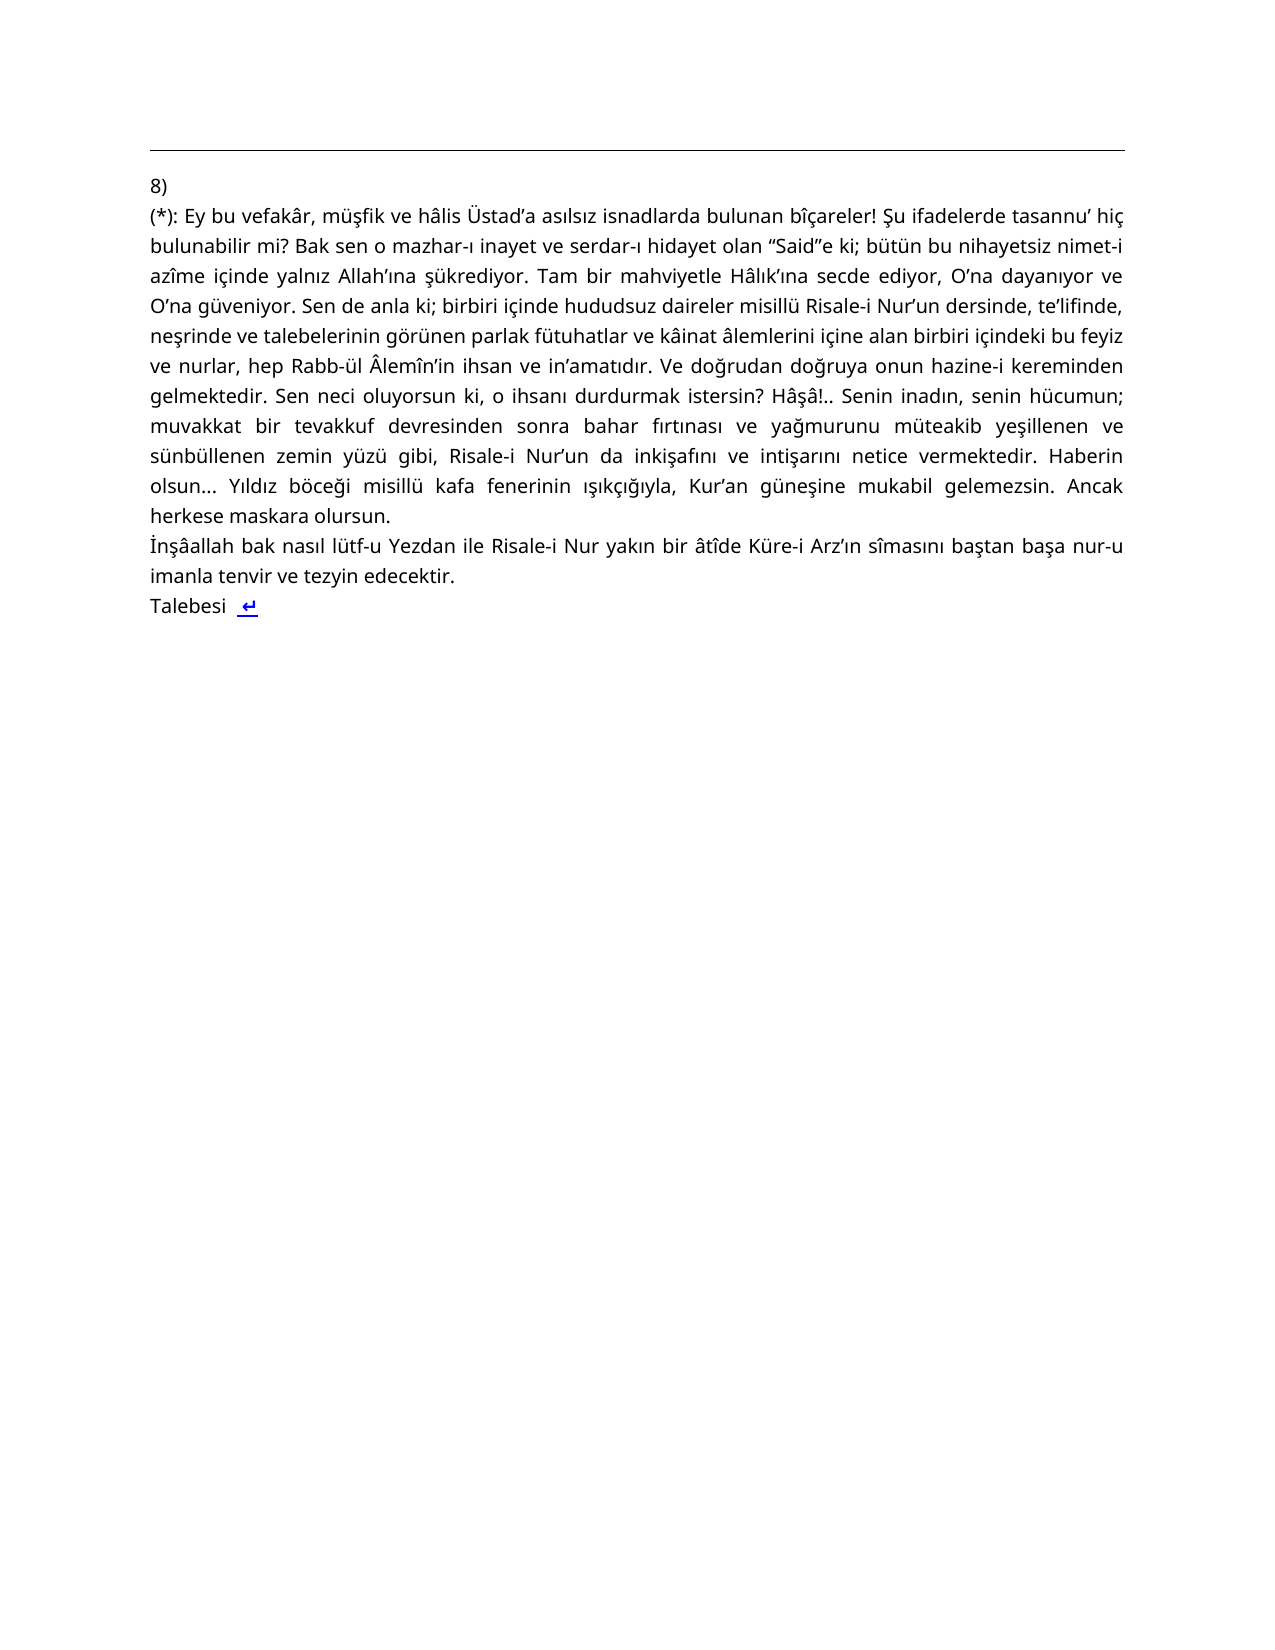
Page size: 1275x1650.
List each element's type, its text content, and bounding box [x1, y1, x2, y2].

text 8) [150, 151, 1125, 199]
text İnşâallah bak nasıl lütf-u Yezdan ile Risale-i Nur yakın bir âtîde Küre-i Arz’ın sîmasını baştan başa nur-u imanla tenvir ve tezyin edecektir. [150, 529, 1125, 589]
text Talebesi ↵ [150, 589, 1125, 619]
text (*): Ey bu vefakâr, müşfik ve hâlis Üstad’a asılsız isnadlarda bulunan bîçareler! Şu ifadelerde tasannu’ hiç bulunabilir mi? Bak sen o mazhar-ı inayet ve serdar-ı hidayet olan “Said”e ki; bütün bu nihayetsiz nimet-i azîme içinde yalnız Allah’ına şükrediyor. Tam bir mahviyetle Hâlık’ına secde ediyor, O’na dayanıyor ve O’na güveniyor. Sen de anla ki; birbiri içinde hududsuz daireler misillü Risale-i Nur’un dersinde, te’lifinde, neşrinde ve talebelerinin görünen parlak fütuhatlar ve kâinat âlemlerini içine alan birbiri içindeki bu feyiz ve nurlar, hep Rabb-ül Âlemîn’in ihsan ve in’amatıdır. Ve doğrudan doğruya onun hazine-i kereminden gelmektedir. Sen neci oluyorsun ki, o ihsanı durdurmak istersin? Hâşâ!.. Senin inadın, senin hücumun; muvakkat bir tevakkuf devresinden sonra bahar fırtınası ve yağmurunu müteakib yeşillenen ve sünbüllenen zemin yüzü gibi, Risale-i Nur’un da inkişafını ve intişarını netice vermektedir. Haberin olsun... Yıldız böceği misillü kafa fenerinin ışıkçığıyla, Kur’an güneşine mukabil gelemezsin. Ancak herkese maskara olursun. [150, 199, 1125, 529]
